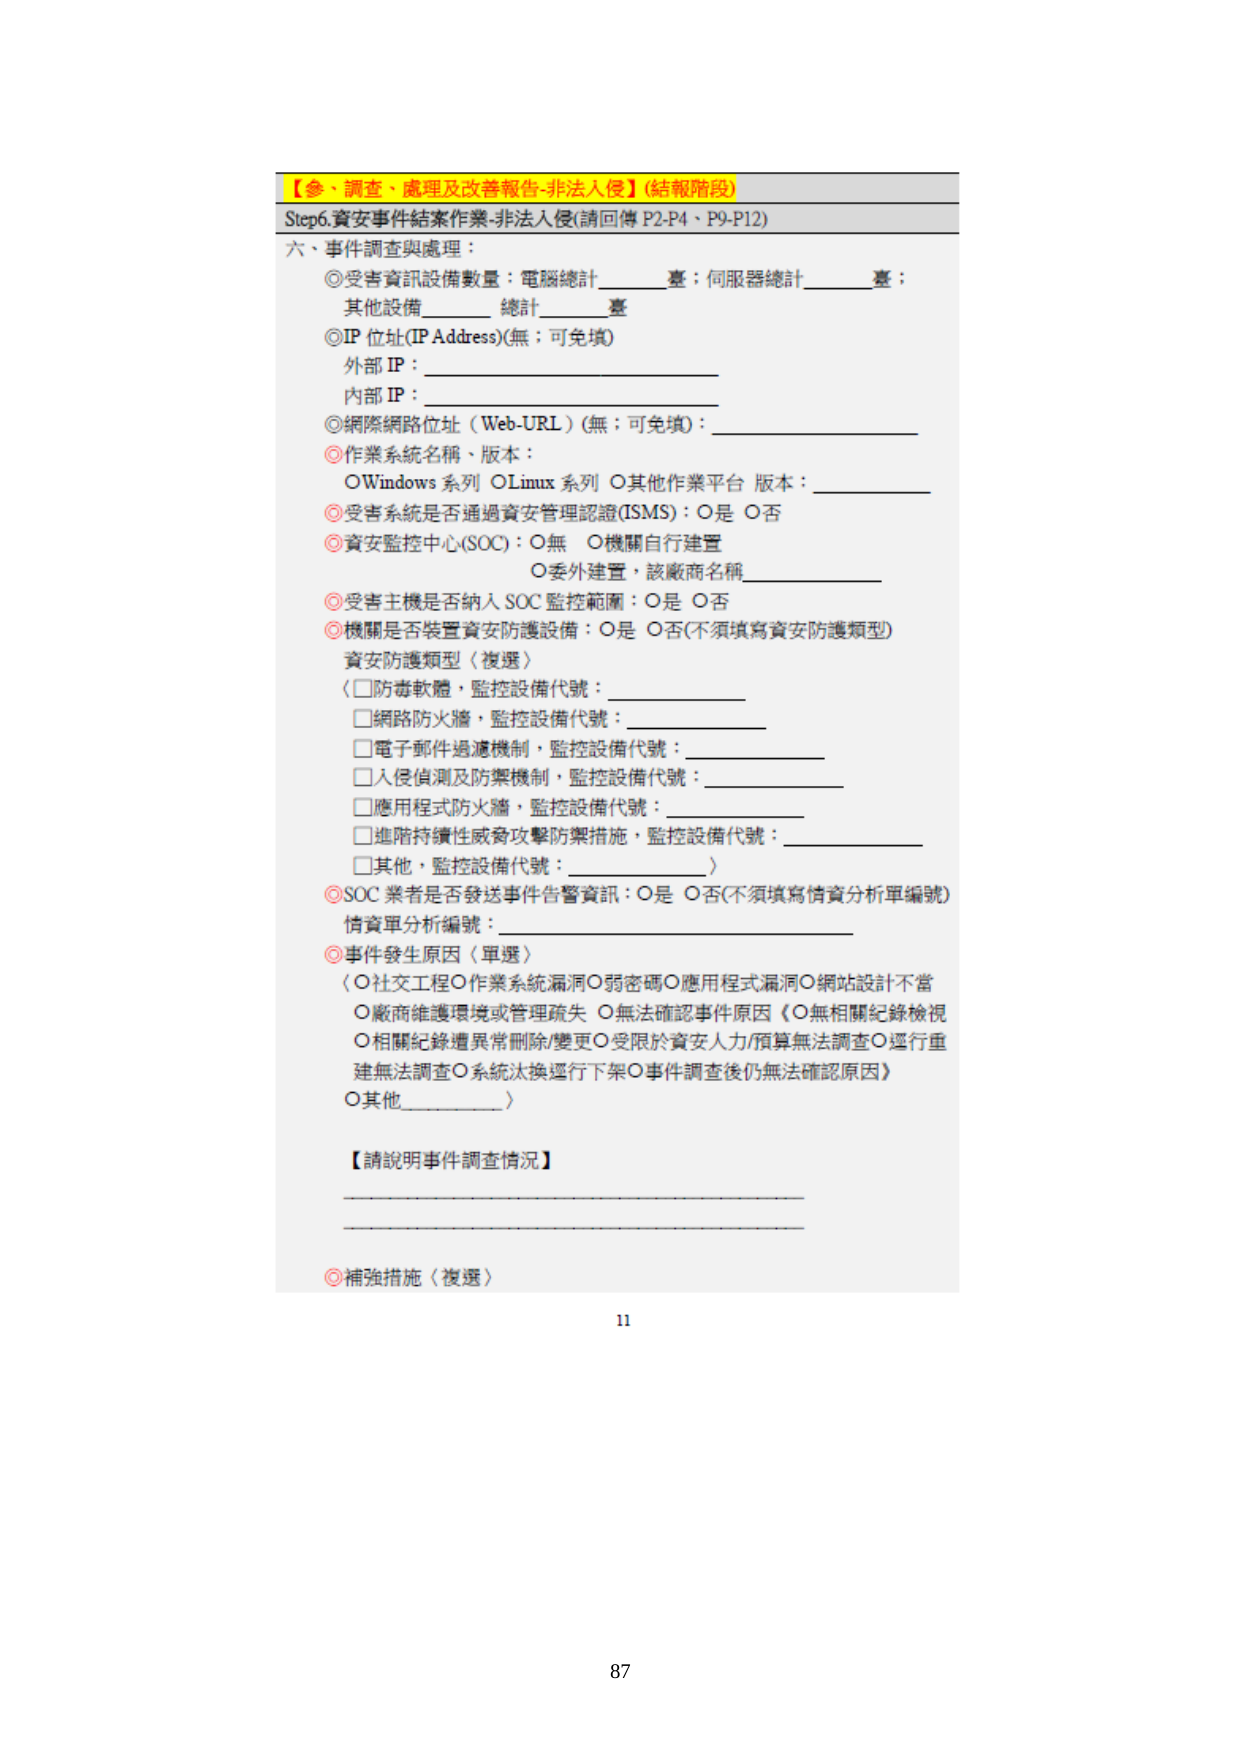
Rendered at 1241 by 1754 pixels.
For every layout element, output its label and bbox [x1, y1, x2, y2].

picture [303, 76, 812, 1364]
